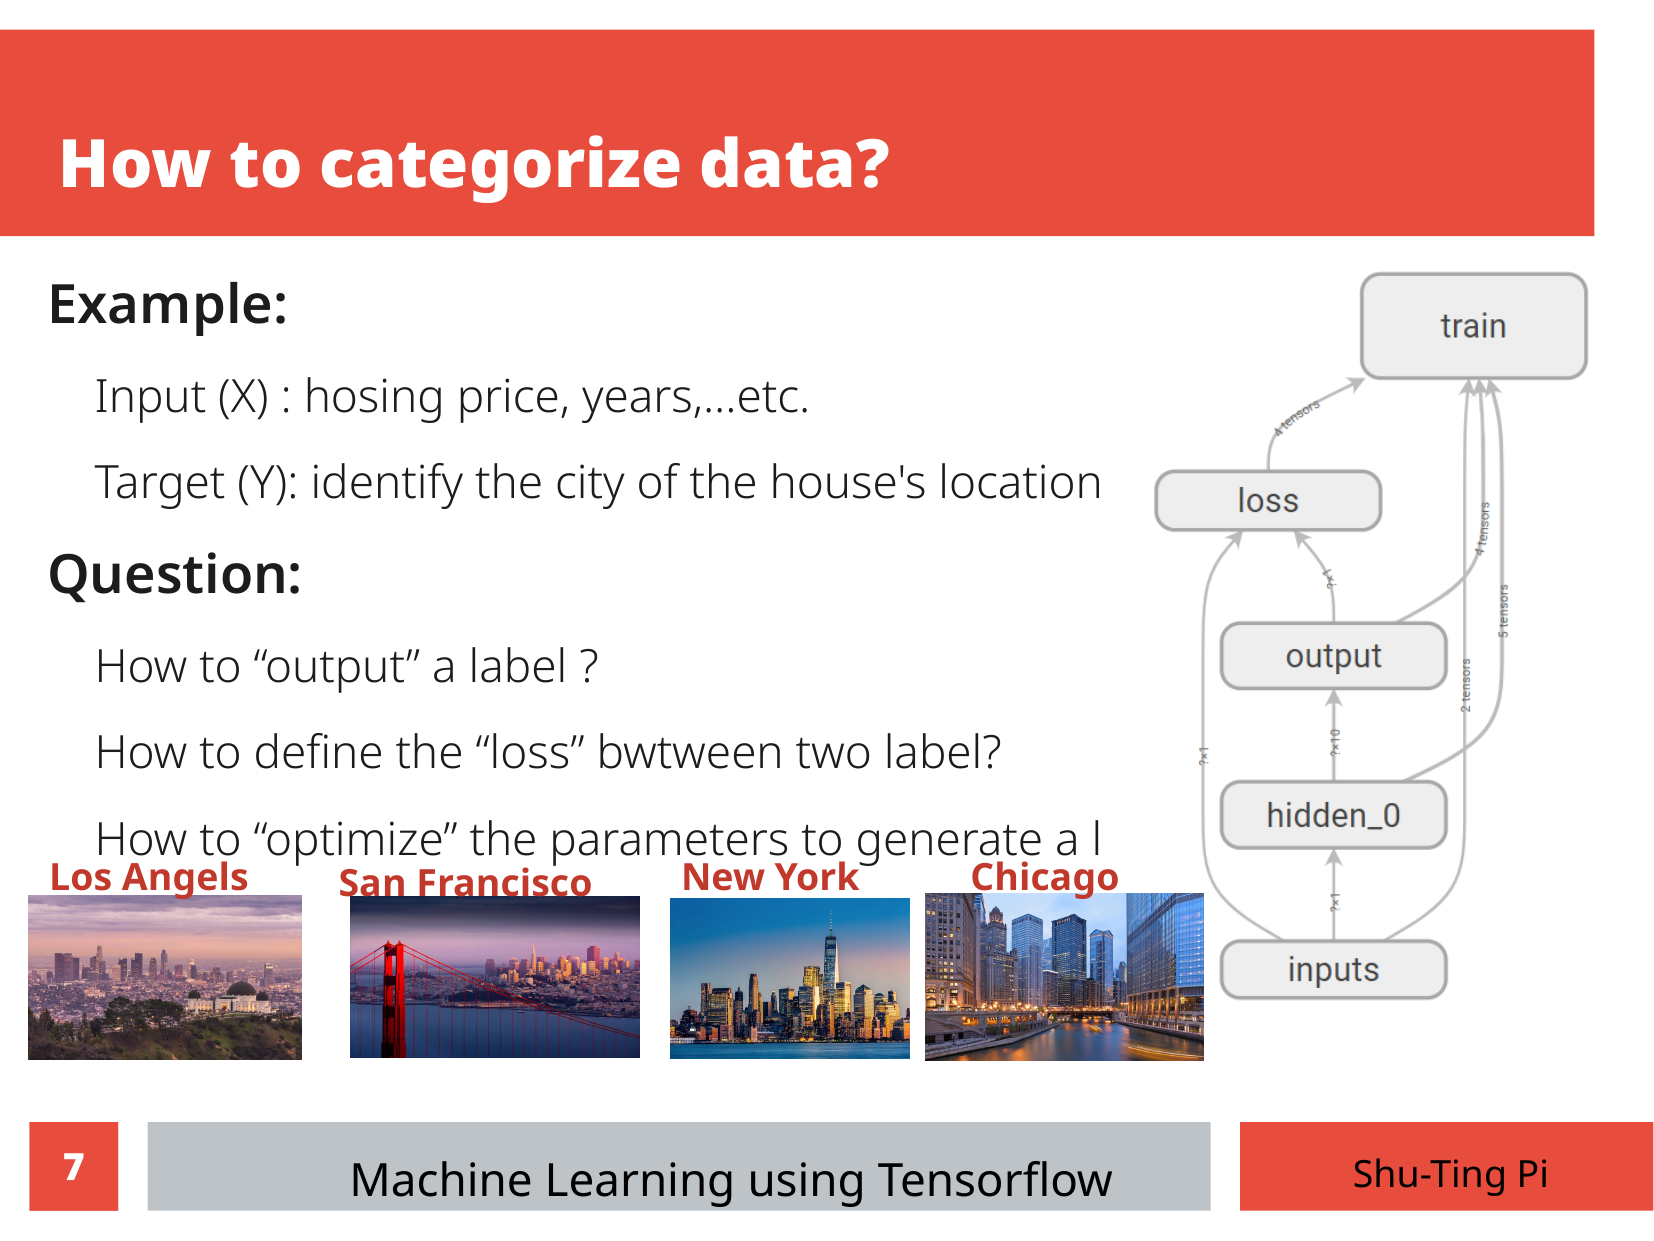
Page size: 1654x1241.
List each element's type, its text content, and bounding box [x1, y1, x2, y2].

title How to categorize data? [59, 59, 1595, 207]
picture [350, 911, 640, 1058]
picture [670, 898, 910, 1059]
picture [28, 895, 302, 1060]
text_box San Francisco [323, 848, 645, 911]
list Example: Input (X) : hosing price, years,...etc. Target (Y): identify the city of the house's location Question: How to “output” a label ? How to define the “loss” bwtween two label? How to “optimize” the parameters to generate a label? [47, 265, 1102, 1034]
text_box Chicago [955, 842, 1153, 905]
text_box New York [666, 842, 894, 905]
text_box Los Angels [34, 842, 293, 905]
picture [925, 244, 1654, 1069]
text_box Shu-Ting Pi [1338, 1140, 1573, 1203]
text_box Machine Learning using Tensorflow [334, 1139, 1220, 1241]
